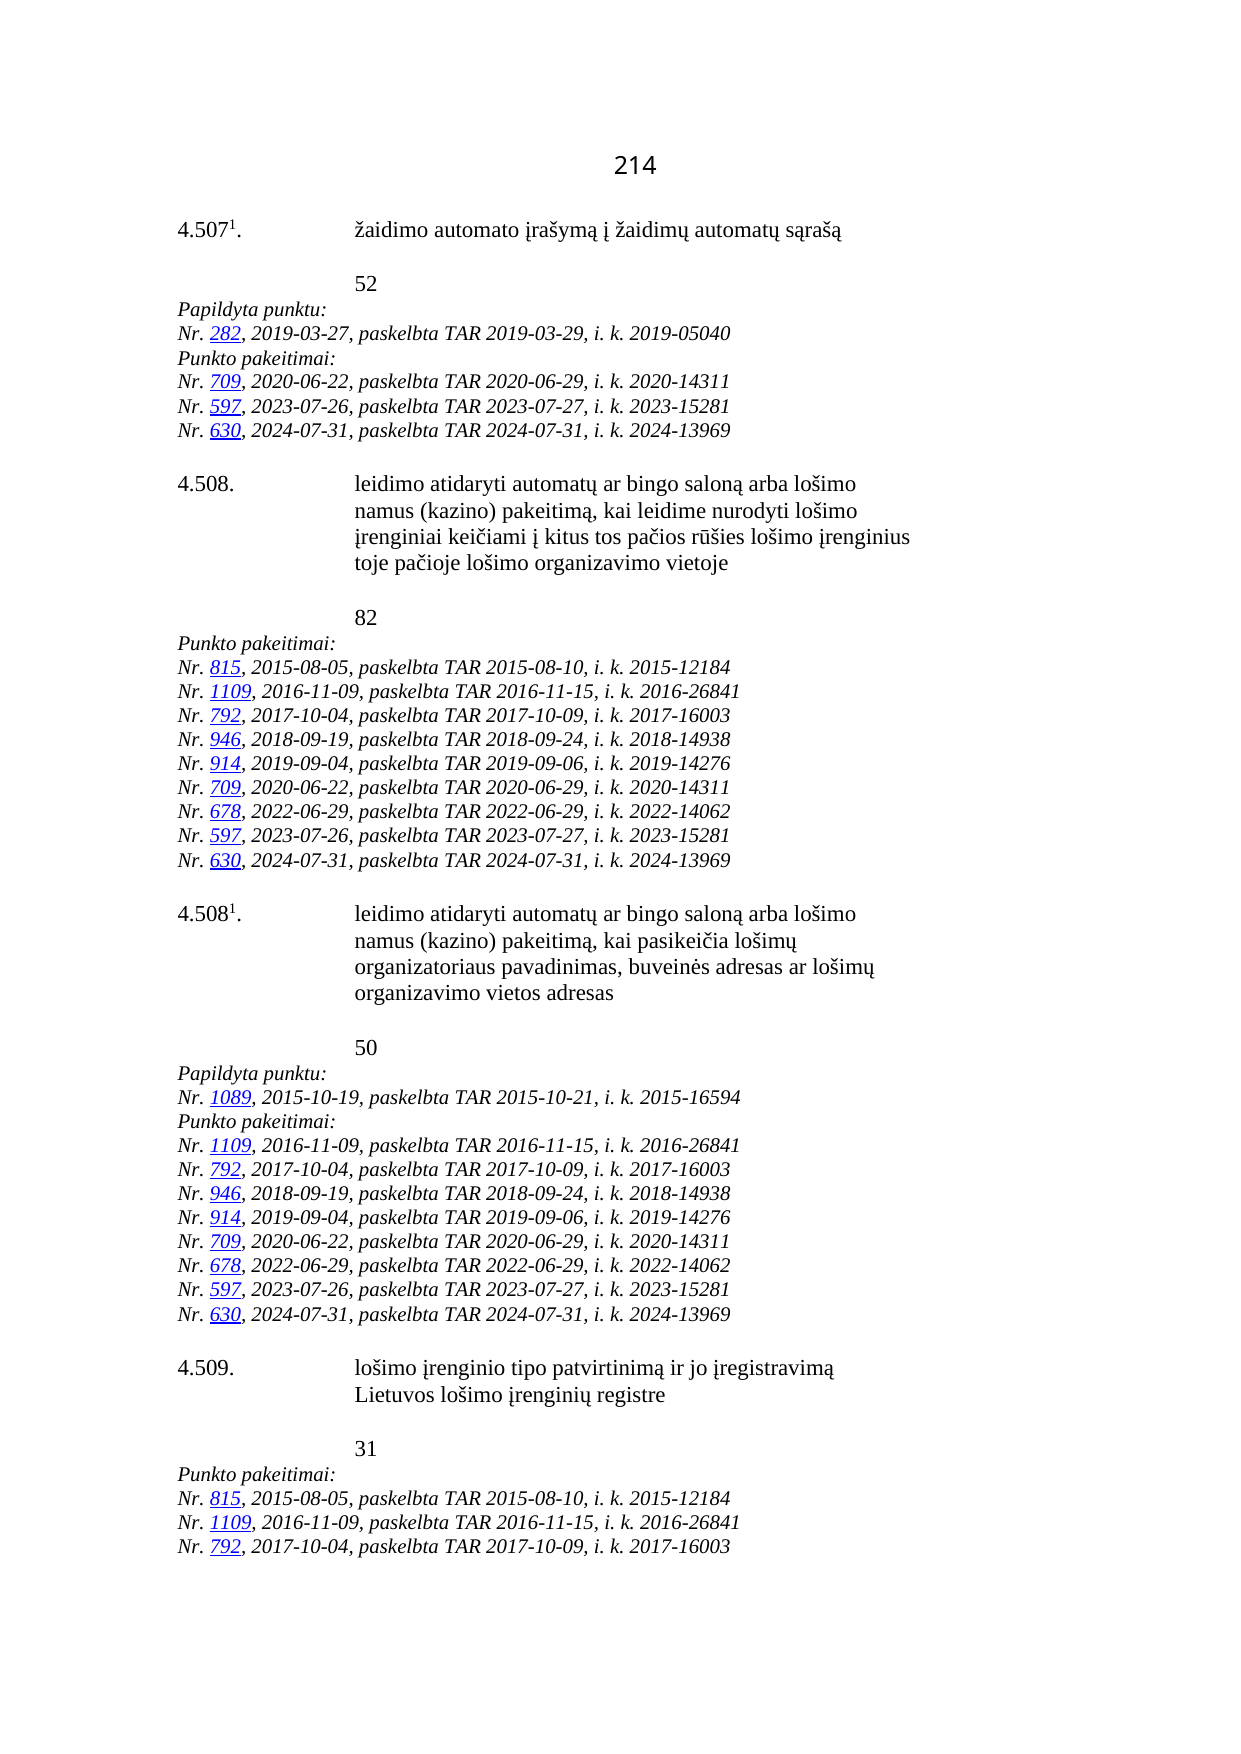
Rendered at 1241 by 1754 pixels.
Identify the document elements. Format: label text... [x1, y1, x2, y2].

text 4.509. lošimo įrenginio tipo patvirtinimą ir jo įregistravimą Lietuvos lošimo įrenginių registre 31 [177, 1354, 915, 1462]
text Nr. 597, 2023-07-26, paskelbta TAR 2023-07-27, i. k. 2023-15281 [177, 823, 1092, 847]
text Nr. 709, 2020-06-22, paskelbta TAR 2020-06-29, i. k. 2020-14311 [177, 1229, 1092, 1253]
text Nr. 946, 2018-09-19, paskelbta TAR 2018-09-24, i. k. 2018-14938 [177, 727, 1092, 751]
text Nr. 630, 2024-07-31, paskelbta TAR 2024-07-31, i. k. 2024-13969 [177, 847, 1092, 872]
text Papildyta punktu: [177, 297, 1092, 321]
text Nr. 815, 2015-08-05, paskelbta TAR 2015-08-10, i. k. 2015-12184 [177, 1486, 1092, 1510]
text Nr. 792, 2017-10-04, paskelbta TAR 2017-10-09, i. k. 2017-16003 [177, 1157, 1092, 1181]
text Nr. 914, 2019-09-04, paskelbta TAR 2019-09-06, i. k. 2019-14276 [177, 1205, 1092, 1229]
text Nr. 597, 2023-07-26, paskelbta TAR 2023-07-27, i. k. 2023-15281 [177, 393, 1092, 418]
text Nr. 1089, 2015-10-19, paskelbta TAR 2015-10-21, i. k. 2015-16594 [177, 1085, 1092, 1109]
text Nr. 597, 2023-07-26, paskelbta TAR 2023-07-27, i. k. 2023-15281 [177, 1277, 1092, 1301]
text Nr. 678, 2022-06-29, paskelbta TAR 2022-06-29, i. k. 2022-14062 [177, 1253, 1092, 1277]
text Nr. 815, 2015-08-05, paskelbta TAR 2015-08-10, i. k. 2015-12184 [177, 655, 1092, 679]
text Punkto pakeitimai: [177, 1109, 1092, 1133]
text Nr. 709, 2020-06-22, paskelbta TAR 2020-06-29, i. k. 2020-14311 [177, 369, 1092, 393]
text Papildyta punktu: [177, 1061, 1092, 1085]
text Punkto pakeitimai: [177, 345, 1092, 369]
text Nr. 946, 2018-09-19, paskelbta TAR 2018-09-24, i. k. 2018-14938 [177, 1181, 1092, 1205]
text Punkto pakeitimai: [177, 1462, 1092, 1486]
text Nr. 792, 2017-10-04, paskelbta TAR 2017-10-09, i. k. 2017-16003 [177, 703, 1092, 727]
text Nr. 630, 2024-07-31, paskelbta TAR 2024-07-31, i. k. 2024-13969 [177, 1301, 1092, 1326]
text Nr. 630, 2024-07-31, paskelbta TAR 2024-07-31, i. k. 2024-13969 [177, 418, 1092, 442]
text Nr. 1109, 2016-11-09, paskelbta TAR 2016-11-15, i. k. 2016-26841 [177, 679, 1092, 703]
text Nr. 1109, 2016-11-09, paskelbta TAR 2016-11-15, i. k. 2016-26841 [177, 1510, 1092, 1534]
text Nr. 678, 2022-06-29, paskelbta TAR 2022-06-29, i. k. 2022-14062 [177, 799, 1092, 823]
text 4.5081. leidimo atidaryti automatų ar bingo saloną arba lošimo namus (kazino) pakeitimą, kai pasikeičia lošimų organizatoriaus pavadinimas, buveinės adresas ar lošimų organizavimo vietos adresas 50 [177, 900, 915, 1061]
text Nr. 792, 2017-10-04, paskelbta TAR 2017-10-09, i. k. 2017-16003 [177, 1534, 1092, 1558]
text 4.508. leidimo atidaryti automatų ar bingo saloną arba lošimo namus (kazino) pakeitimą, kai leidime nurodyti lošimo įrenginiai keičiami į kitus tos pačios rūšies lošimo įrenginius toje pačioje lošimo organizavimo vietoje 82 [177, 470, 915, 631]
text Nr. 914, 2019-09-04, paskelbta TAR 2019-09-06, i. k. 2019-14276 [177, 751, 1092, 775]
text Nr. 1109, 2016-11-09, paskelbta TAR 2016-11-15, i. k. 2016-26841 [177, 1133, 1092, 1157]
text Punkto pakeitimai: [177, 631, 1092, 655]
text 4.5071. žaidimo automato įrašymą į žaidimų automatų sąrašą 52 [177, 216, 915, 297]
text Nr. 709, 2020-06-22, paskelbta TAR 2020-06-29, i. k. 2020-14311 [177, 775, 1092, 799]
text Nr. 282, 2019-03-27, paskelbta TAR 2019-03-29, i. k. 2019-05040 [177, 321, 1092, 345]
